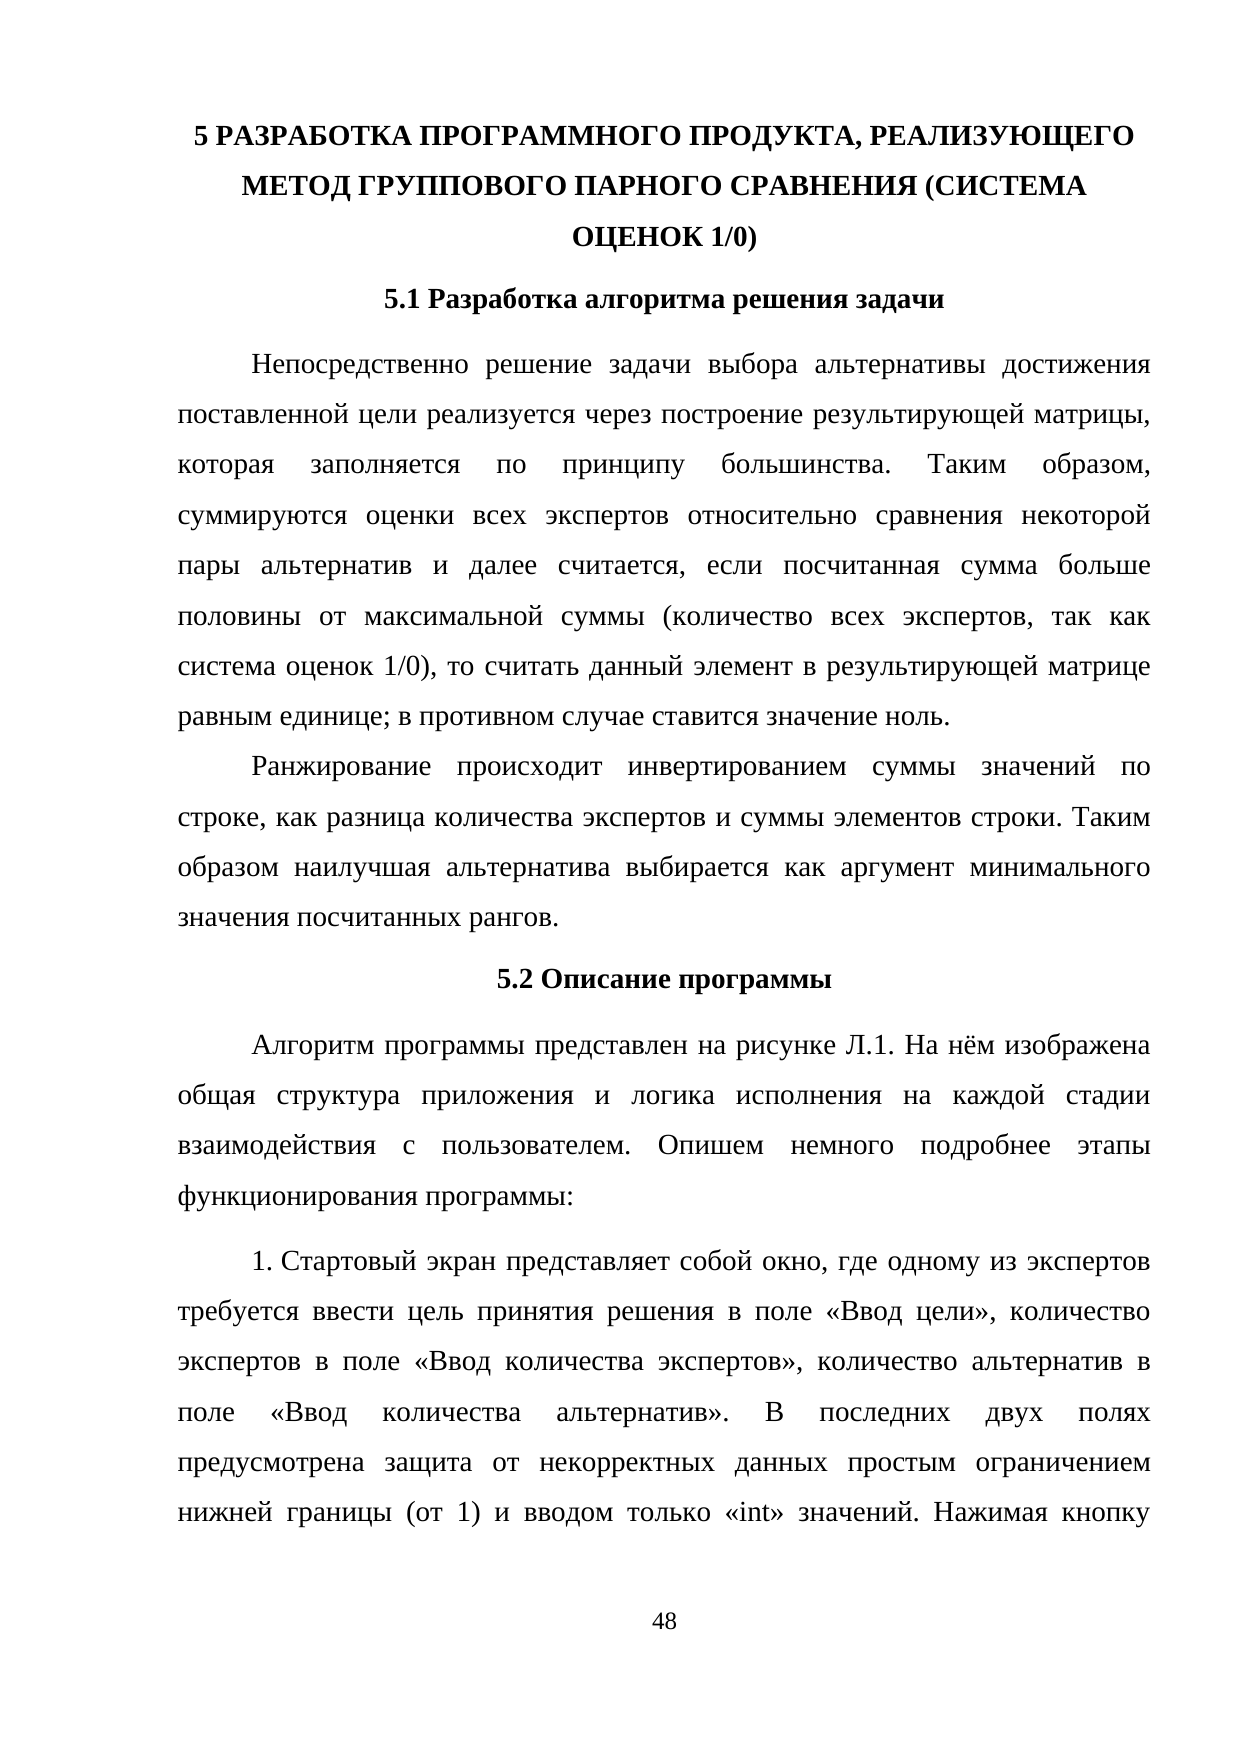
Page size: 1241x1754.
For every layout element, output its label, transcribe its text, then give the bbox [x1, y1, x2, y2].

text Непосредственно решение задачи выбора альтернативы достижения поставленной цели реализуется через построение результирующей матрицы, которая заполняется по принципу большинства. Таким образом, суммируются оценки всех экспертов относительно сравнения некоторой пары альтернатив и далее считается, если посчитанная сумма больше половины от максимальной суммы (количество всех экспертов, так как система оценок 1/0), то считать данный элемент в результирующей матрице равным единице; в противном случае ставится значение ноль. [177, 346, 1152, 732]
subtitle 5.1 Разработка алгоритма решения задачи [177, 281, 1152, 314]
text Алгоритм программы представлен на рисунке Л.1. На нём изображена общая структура приложения и логика исполнения на каждой стадии взаимодействия с пользователем. Опишем немного подробнее этапы функционирования программы: [177, 1027, 1152, 1211]
text Ранжирование происходит инвертированием суммы значений по строке, как разница количества экспертов и суммы элементов строки. Таким образом наилучшая альтернатива выбирается как аргумент минимального значения посчитанных рангов. [177, 748, 1152, 933]
subtitle 5 РАЗРАБОТКА ПРОГРАММНОГО ПРОДУКТА, РЕАЛИЗУЮЩЕГО МЕТОД ГРУППОВОГО ПАРНОГО СРАВНЕНИЯ (СИСТЕМА ОЦЕНОК 1/0) [177, 118, 1152, 252]
list Стартовый экран представляет собой окно, где одному из экспертов требуется ввести цель принятия решения в поле «Ввод цели», количество экспертов в поле «Ввод количества экспертов», количество альтернатив в поле «Ввод количества альтернатив». В последних двух полях предусмотрена защита от некорректных данных простым ограничением нижней границы (от 1) и вводом только «int» значений. Нажимая кнопку [177, 1243, 1152, 1528]
subtitle 5.2 Описание программы [177, 962, 1152, 995]
